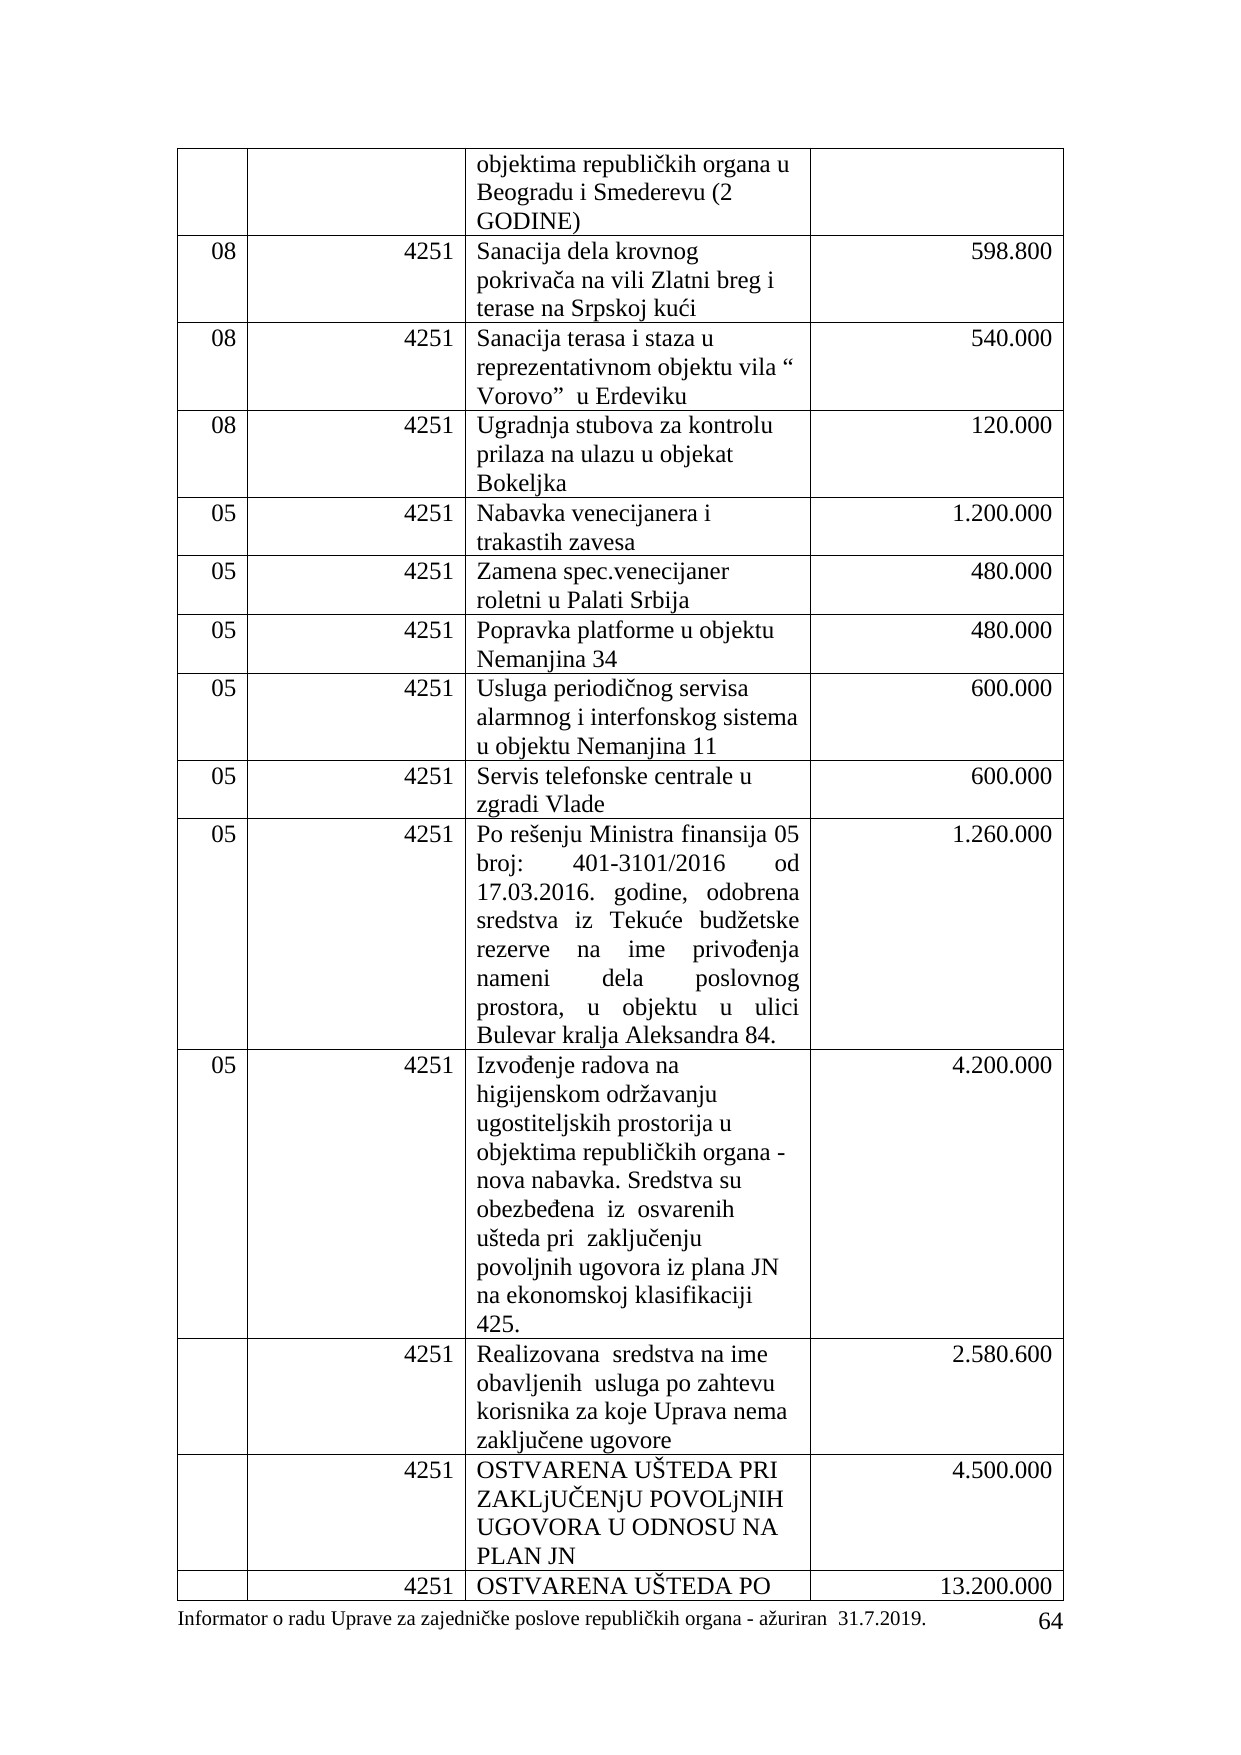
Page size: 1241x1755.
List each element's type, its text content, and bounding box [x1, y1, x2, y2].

table_cell 4251 [248, 674, 465, 760]
table_cell 540.000 [811, 323, 1063, 409]
table_cell 4251 [248, 1571, 465, 1600]
table_cell 08 [178, 411, 247, 497]
table_cell 05 [178, 761, 247, 818]
table_cell 4251 [248, 236, 465, 322]
table_cell 4251 [248, 323, 465, 409]
table_cell Popravka platforme u objektu Nemanjina 34 [466, 615, 810, 672]
table_cell 05 [178, 819, 247, 1049]
table_cell [178, 149, 247, 235]
table_cell 05 [178, 498, 247, 555]
table_cell 600.000 [811, 761, 1063, 818]
table_cell Ugradnja stubova za kontrolu prilaza na ulazu u objekat Bokelјka [466, 411, 810, 497]
table_cell 4251 [248, 761, 465, 818]
table_cell 600.000 [811, 674, 1063, 760]
table_cell 4251 [248, 615, 465, 672]
table_cell [178, 1339, 247, 1454]
table_cell [248, 149, 465, 235]
table_cell 4251 [248, 1339, 465, 1454]
table_cell 4.500.000 [811, 1455, 1063, 1570]
table_cell Sanacija dela krovnog pokrivača na vili Zlatni breg i terase na Srpskoj kući [466, 236, 810, 322]
table_cell Sanacija terasa i staza u reprezentativnom objektu vila “ Vorovo” u Erdeviku [466, 323, 810, 409]
table_cell 4.200.000 [811, 1050, 1063, 1338]
table_cell 4251 [248, 1050, 465, 1338]
table_cell Realizovana sredstva na ime obavlјenih usluga po zahtevu korisnika za koje Uprava nema zaklјučene ugovore [466, 1339, 810, 1454]
table_cell 4251 [248, 1455, 465, 1570]
table_cell 2.580.600 [811, 1339, 1063, 1454]
table_cell 480.000 [811, 556, 1063, 614]
table_cell 4251 [248, 498, 465, 555]
table_cell 05 [178, 615, 247, 672]
table_cell 08 [178, 323, 247, 409]
table_cell Nabavka venecijanera i trakastih zavesa [466, 498, 810, 555]
table_cell 05 [178, 1050, 247, 1338]
table_cell 13.200.000 [811, 1571, 1063, 1600]
table_cell 05 [178, 674, 247, 760]
table_cell OSTVARENA UŠTEDA PRI ZAKLjUČENјU POVOLjNIH UGOVORA U ODNOSU NA PLAN JN [466, 1455, 810, 1570]
table_cell 4251 [248, 411, 465, 497]
table_cell 120.000 [811, 411, 1063, 497]
table_cell [811, 149, 1063, 235]
table_cell objektima republičkih organa u Beogradu i Smederevu (2 GODINE) [466, 149, 810, 235]
table_cell 4251 [248, 819, 465, 1049]
table_cell Po rešenju Ministra finansija 05 broj: 401-3101/2016 od 17.03.2016. godine, odobrena sredstva iz Tekuće budžetske rezerve na ime privođenja nameni dela poslovnog prostora, u objektu u ulici Bulevar kralјa Aleksandra 84. [466, 819, 810, 1049]
table_cell Usluga periodičnog servisa alarmnog i interfonskog sistema u objektu Nemanjina 11 [466, 674, 810, 760]
table_cell OSTVARENA UŠTEDA PO [466, 1571, 810, 1600]
table_cell Izvođenje radova na higijenskom održavanju ugostitelјskih prostorija u objektima republičkih organa - nova nabavka. Sredstva su obezbeđena iz osvarenih ušteda pri zaklјučenju povolјnih ugovora iz plana JN na ekonomskoj klasifikaciji 425. [466, 1050, 810, 1338]
table_cell 08 [178, 236, 247, 322]
table_cell 598.800 [811, 236, 1063, 322]
table_cell Zamena spec.venecijaner roletni u Palati Srbija [466, 556, 810, 614]
table_cell 480.000 [811, 615, 1063, 672]
table_cell [178, 1571, 247, 1600]
table_cell 1.260.000 [811, 819, 1063, 1049]
table_cell Servis telefonske centrale u zgradi Vlade [466, 761, 810, 818]
table_cell [178, 1455, 247, 1570]
table_cell 4251 [248, 556, 465, 614]
table_cell 1.200.000 [811, 498, 1063, 555]
table_cell 05 [178, 556, 247, 614]
